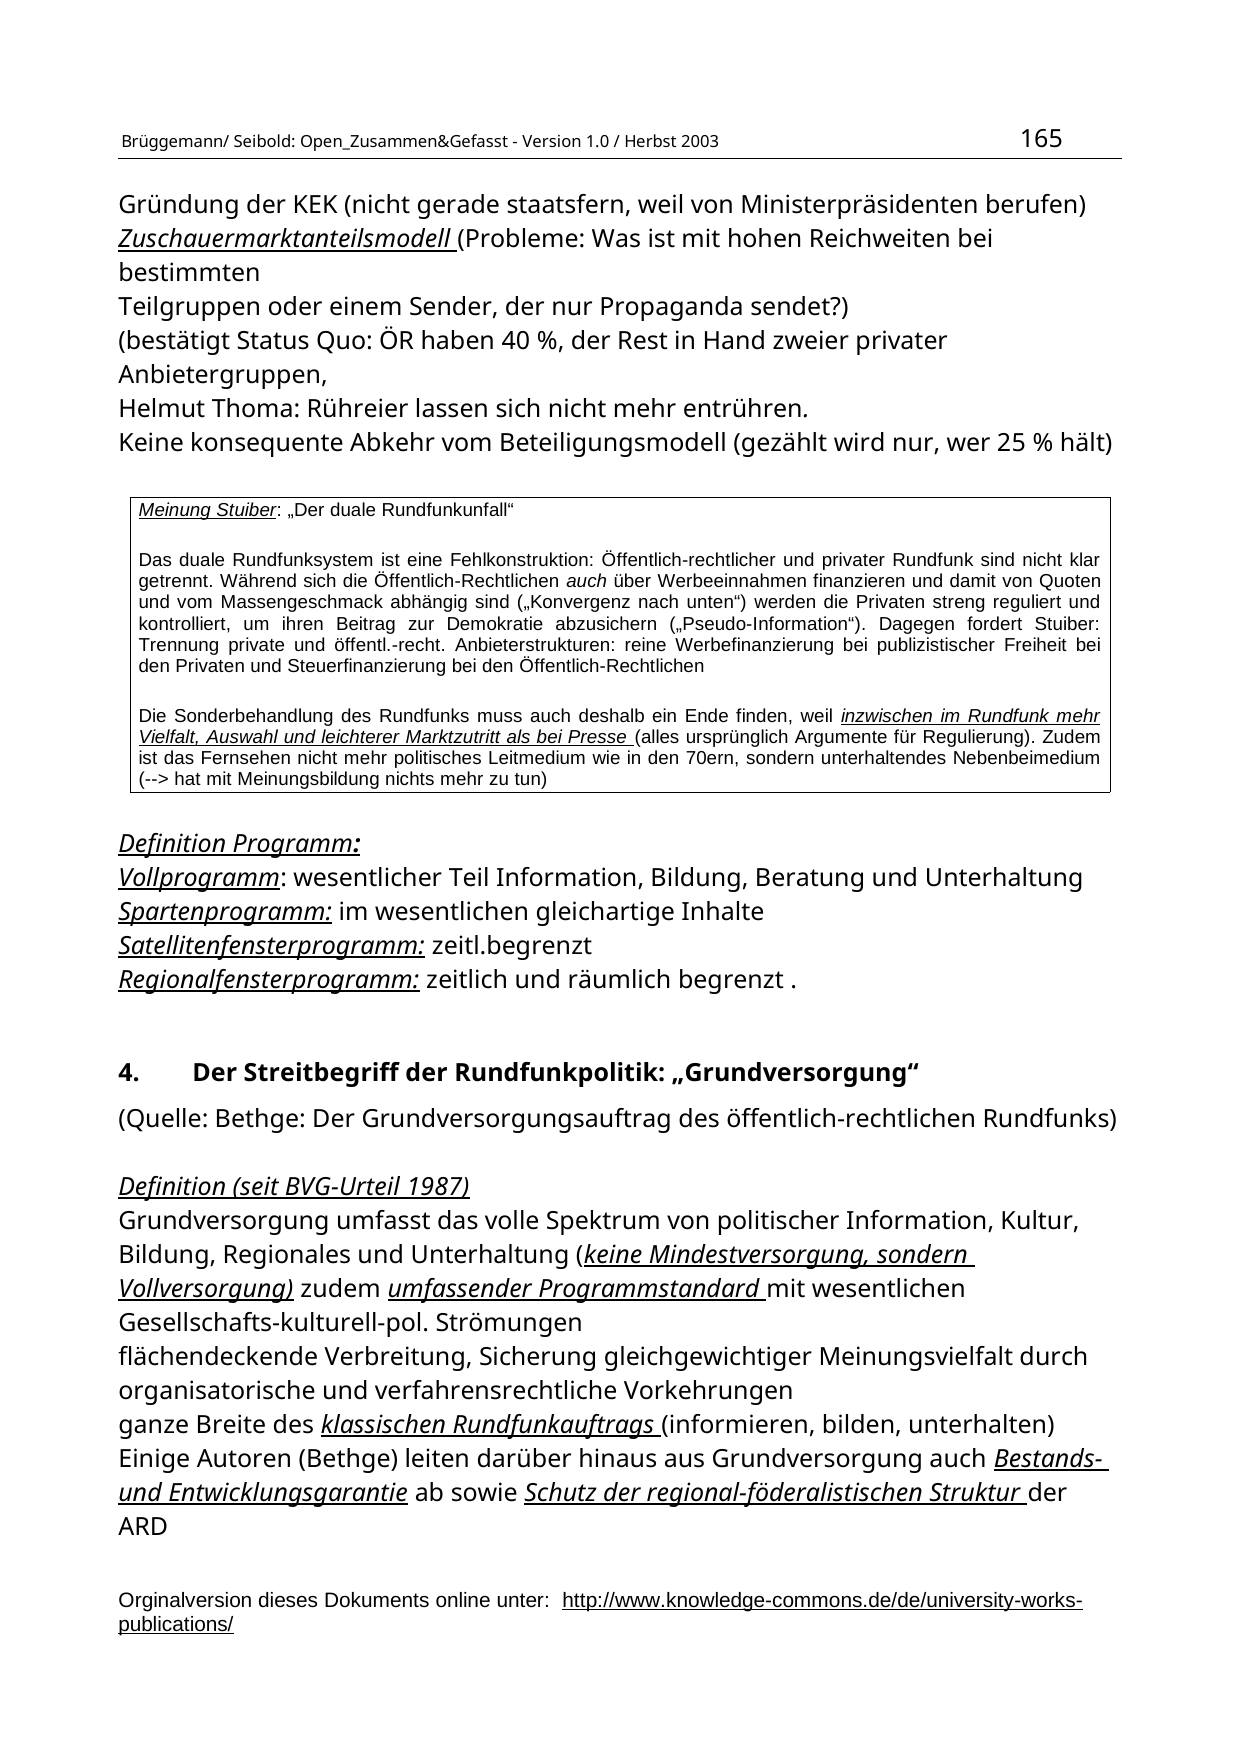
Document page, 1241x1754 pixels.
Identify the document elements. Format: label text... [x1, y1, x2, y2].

text ganze Breite des klassischen Rundfunkauftrags (informieren, bilden, unterhalten) [118, 1407, 1122, 1441]
text Teilgruppen oder einem Sender, der nur Propaganda sendet?) [118, 289, 1122, 323]
text Definition Programm: [118, 826, 1122, 860]
text Vollprogramm: wesentlicher Teil Information, Bildung, Beratung und Unterhaltung [118, 860, 1122, 894]
text Spartenprogramm: im wesentlichen gleichartige Inhalte [118, 894, 1122, 928]
subtitle Der Streitbegriff der Rundfunkpolitik: „Grundversorgung“ [118, 1054, 1122, 1088]
text flächendeckende Verbreitung, Sicherung gleichgewichtiger Meinungsvielfalt durch organisatorische und verfahrensrechtliche Vorkehrungen [118, 1339, 1122, 1407]
text Definition (seit BVG-Urteil 1987) [118, 1169, 1122, 1203]
text Satellitenfensterprogramm: zeitl.begrenzt [118, 928, 1122, 962]
text Meinung Stuiber: „Der duale Rundfunkunfall“ [131, 498, 1110, 521]
text Keine konsequente Abkehr vom Beteiligungsmodell (gezählt wird nur, wer 25 % hält) [118, 425, 1122, 459]
text Grundversorgung umfasst das volle Spektrum von politischer Information, Kultur, Bildung, Regionales und Unterhaltung (keine Mindestversorgung, sondern Vollversorgung) zudem umfassender Programmstandard mit wesentlichen Gesellschafts-kulturell-pol. Strömungen [118, 1203, 1122, 1339]
text Helmut Thoma: Rühreier lassen sich nicht mehr entrühren. [118, 391, 1122, 425]
text Die Sonderbehandlung des Rundfunks muss auch deshalb ein Ende finden, weil inzwischen im Rundfunk mehr Vielfalt, Auswahl und leichterer Marktzutritt als bei Presse (alles ursprünglich Argumente für Regulierung). Zudem ist das Fernsehen nicht mehr politisches Leitmedium wie in den 70ern, sondern unterhaltendes Nebenbeimedium (--> hat mit Meinungsbildung nichts mehr zu tun) [131, 703, 1110, 792]
text Das duale Rundfunksystem ist eine Fehlkonstruktion: Öffentlich-rechtlicher und privater Rundfunk sind nicht klar getrennt. Während sich die Öffentlich-Rechtlichen auch über Werbeeinnahmen finanzieren und damit von Quoten und vom Massengeschmack abhängig sind („Konvergenz nach unten“) werden die Privaten streng reguliert und kontrolliert, um ihren Beitrag zur Demokratie abzusichern („Pseudo-Information“). Dagegen fordert Stuiber: Trennung private und öffentl.-recht. Anbieterstrukturen: reine Werbefinanzierung bei publizistischer Freiheit bei den Privaten und Steuerfinanzierung bei den Öffentlich-Rechtlichen [131, 548, 1110, 676]
text Zuschauermarktanteilsmodell (Probleme: Was ist mit hohen Reichweiten bei bestimmten [118, 221, 1122, 289]
text Gründung der KEK (nicht gerade staatsfern, weil von Ministerpräsidenten berufen) [118, 187, 1122, 221]
text Regionalfensterprogramm: zeitlich und räumlich begrenzt . [118, 962, 1122, 996]
text Einige Autoren (Bethge) leiten darüber hinaus aus Grundversorgung auch Bestands- und Entwicklungsgarantie ab sowie Schutz der regional-föderalistischen Struktur der ARD [118, 1441, 1122, 1542]
text (Quelle: Bethge: Der Grundversorgungsauftrag des öffentlich-rechtlichen Rundfunks) [118, 1101, 1122, 1135]
text (bestätigt Status Quo: ÖR haben 40 %, der Rest in Hand zweier privater Anbietergruppen, [118, 323, 1122, 391]
